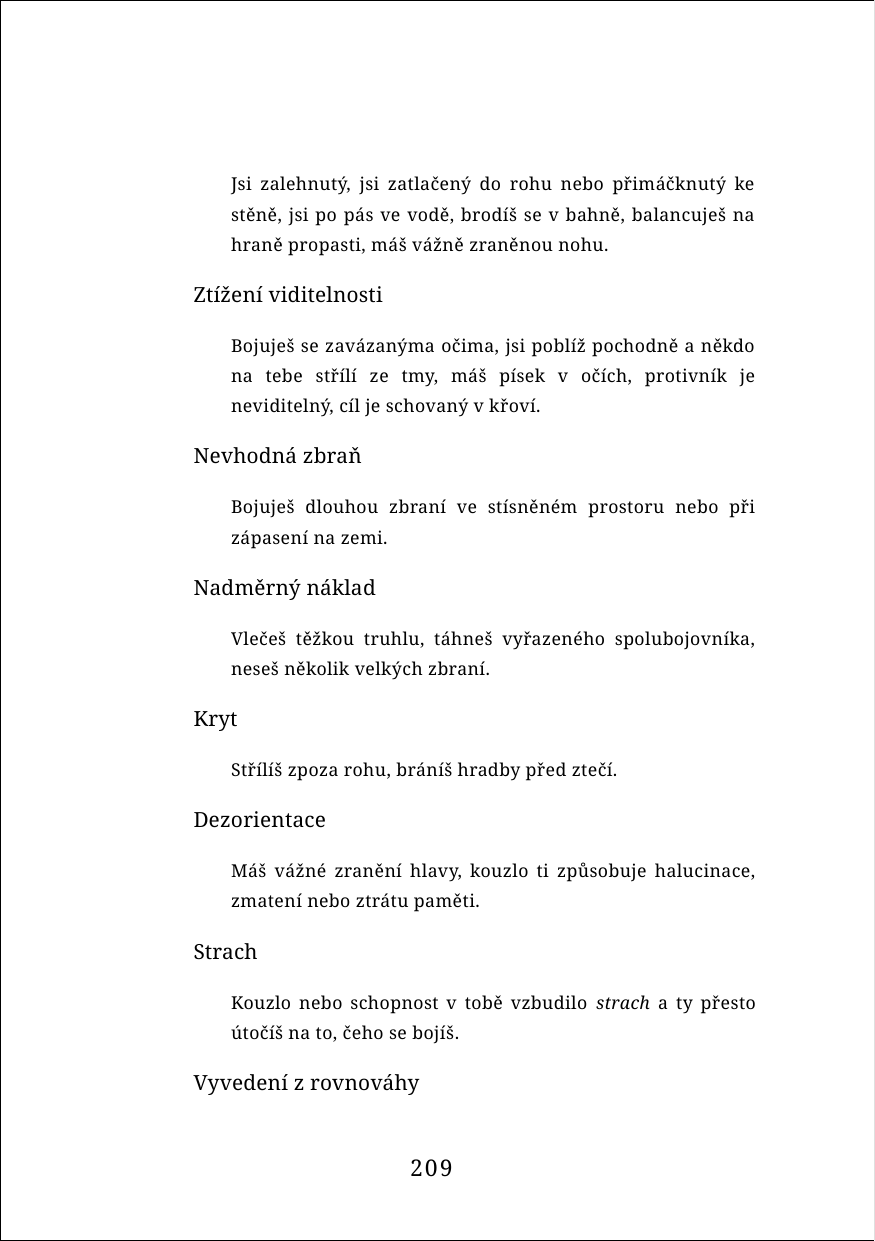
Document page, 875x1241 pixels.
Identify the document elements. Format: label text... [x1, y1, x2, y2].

list Strach [156, 937, 756, 965]
list Máš vážné zranění hlavy, kouzlo ti způsobuje halucinace, zmatení nebo ztrátu paměti. [193, 859, 756, 913]
list Dezorientace [156, 806, 756, 834]
list Jsi zalehnutý, jsi zatlačený do rohu nebo přimáčknutý ke stěně, jsi po pás ve vodě, brodíš se v bahně, balancuješ na hraně propasti, máš vážně zraněnou nohu. [193, 172, 756, 256]
list Ztížení viditelnosti [156, 280, 756, 308]
list Bojuješ dlouhou zbraní ve stísněném prostoru nebo při zápasení na zemi. [193, 495, 756, 549]
list Vyvedení z rovnováhy [156, 1068, 756, 1097]
list Nevhodná zbraň [156, 442, 756, 470]
list Střílíš zpoza rohu, bráníš hradby před ztečí. [193, 758, 756, 782]
list Vlečeš těžkou truhlu, táhneš vyřazeného spolubojovníka, neseš několik velkých zbraní. [193, 626, 756, 681]
list Nadměrný náklad [156, 573, 756, 601]
list Bojuješ se zavázanýma očima, jsi poblíž pochodně a někdo na tebe střílí ze tmy, máš písek v očích, protivník je neviditelný, cíl je schovaný v křoví. [193, 333, 756, 418]
list Kryt [156, 704, 756, 733]
list Kouzlo nebo schopnost v tobě vzbudilo strach a ty přesto útočíš na to, čeho se bojíš. [193, 990, 756, 1044]
